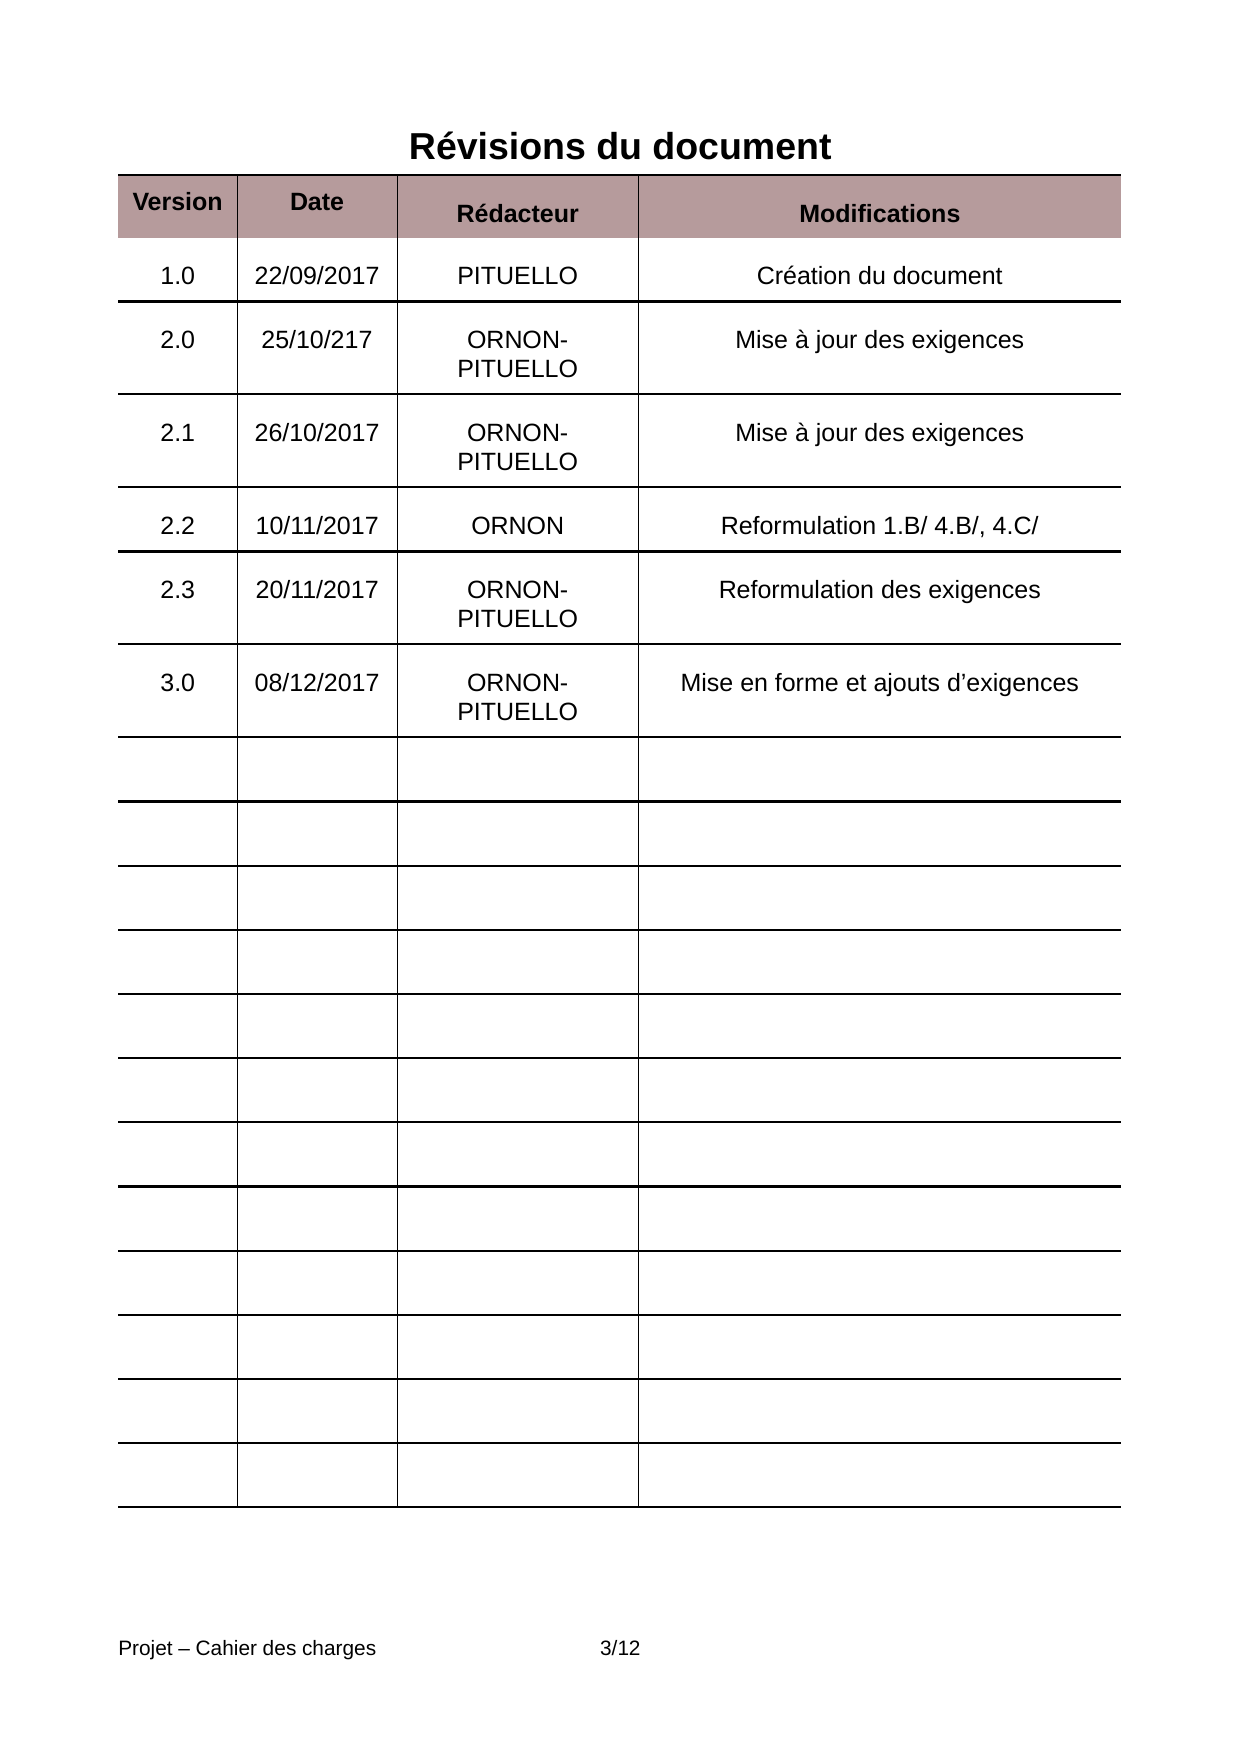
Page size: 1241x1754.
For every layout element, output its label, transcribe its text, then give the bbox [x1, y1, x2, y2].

table_header Rédacteur [398, 176, 638, 238]
table_cell [118, 738, 237, 800]
table_cell 2.2 [118, 488, 237, 550]
table_cell [639, 1444, 1121, 1506]
table_cell 10/11/2017 [238, 488, 397, 550]
table_cell [398, 1444, 638, 1506]
table_cell Mise en forme et ajouts d’exigences [639, 645, 1121, 736]
table_cell [118, 1380, 237, 1442]
table_cell [118, 995, 237, 1057]
table_cell [118, 867, 237, 929]
table_cell [238, 931, 397, 993]
table_cell [639, 867, 1121, 929]
table_cell [118, 1123, 237, 1185]
table_cell [398, 738, 638, 800]
table_cell Reformulation des exigences [639, 553, 1121, 643]
table_cell ORNON-PITUELLO [398, 303, 638, 393]
table_cell [238, 1444, 397, 1506]
table_cell 3.0 [118, 645, 237, 736]
table_cell [398, 1123, 638, 1185]
table_cell [398, 1380, 638, 1442]
table_cell [398, 867, 638, 929]
table_cell ORNON [398, 488, 638, 550]
table_cell [639, 1252, 1121, 1314]
table_cell Reformulation 1.B/ 4.B/, 4.C/ [639, 488, 1121, 550]
table_cell Création du document [639, 238, 1121, 300]
table_cell 26/10/2017 [238, 395, 397, 486]
table_cell [398, 1188, 638, 1249]
table_cell 22/09/2017 [238, 238, 397, 300]
table_cell [238, 1059, 397, 1121]
table_cell [118, 1444, 237, 1506]
table_cell 25/10/217 [238, 303, 397, 393]
table_header Version [118, 176, 237, 238]
table_cell [398, 1252, 638, 1314]
table_cell [238, 1252, 397, 1314]
table_cell [639, 1380, 1121, 1442]
table_cell [639, 1123, 1121, 1185]
table_cell 2.1 [118, 395, 237, 486]
table_cell [639, 1059, 1121, 1121]
table_cell 2.3 [118, 553, 237, 643]
table_cell [118, 1059, 237, 1121]
table_cell [238, 995, 397, 1057]
table_cell [639, 1188, 1121, 1249]
table_cell ORNON-PITUELLO [398, 395, 638, 486]
table_cell Mise à jour des exigences [639, 303, 1121, 393]
table_header Modifications [639, 176, 1121, 238]
table_cell [639, 1316, 1121, 1378]
table_cell [118, 1316, 237, 1378]
table_cell [118, 1188, 237, 1249]
table_cell [398, 995, 638, 1057]
table_cell [238, 1188, 397, 1249]
table_cell [118, 931, 237, 993]
table_cell [639, 803, 1121, 864]
table_cell 20/11/2017 [238, 553, 397, 643]
table_cell [238, 1123, 397, 1185]
table_cell PITUELLO [398, 238, 638, 300]
text Révisions du document [118, 124, 1122, 168]
table_cell [398, 1316, 638, 1378]
table_cell 2.0 [118, 303, 237, 393]
table_cell 1.0 [118, 238, 237, 300]
table_cell [118, 1252, 237, 1314]
table_cell [398, 931, 638, 993]
table_cell [238, 738, 397, 800]
table_cell [398, 803, 638, 864]
table_cell [238, 1316, 397, 1378]
table_cell ORNON-PITUELLO [398, 553, 638, 643]
table_cell [398, 1059, 638, 1121]
table_cell [238, 803, 397, 864]
table_cell [639, 995, 1121, 1057]
table_header Date [238, 176, 397, 238]
table_cell [639, 738, 1121, 800]
table_cell 08/12/2017 [238, 645, 397, 736]
table_cell [118, 803, 237, 864]
table_cell ORNON-PITUELLO [398, 645, 638, 736]
table_cell [639, 931, 1121, 993]
table_cell Mise à jour des exigences [639, 395, 1121, 486]
table_cell [238, 1380, 397, 1442]
table_cell [238, 867, 397, 929]
